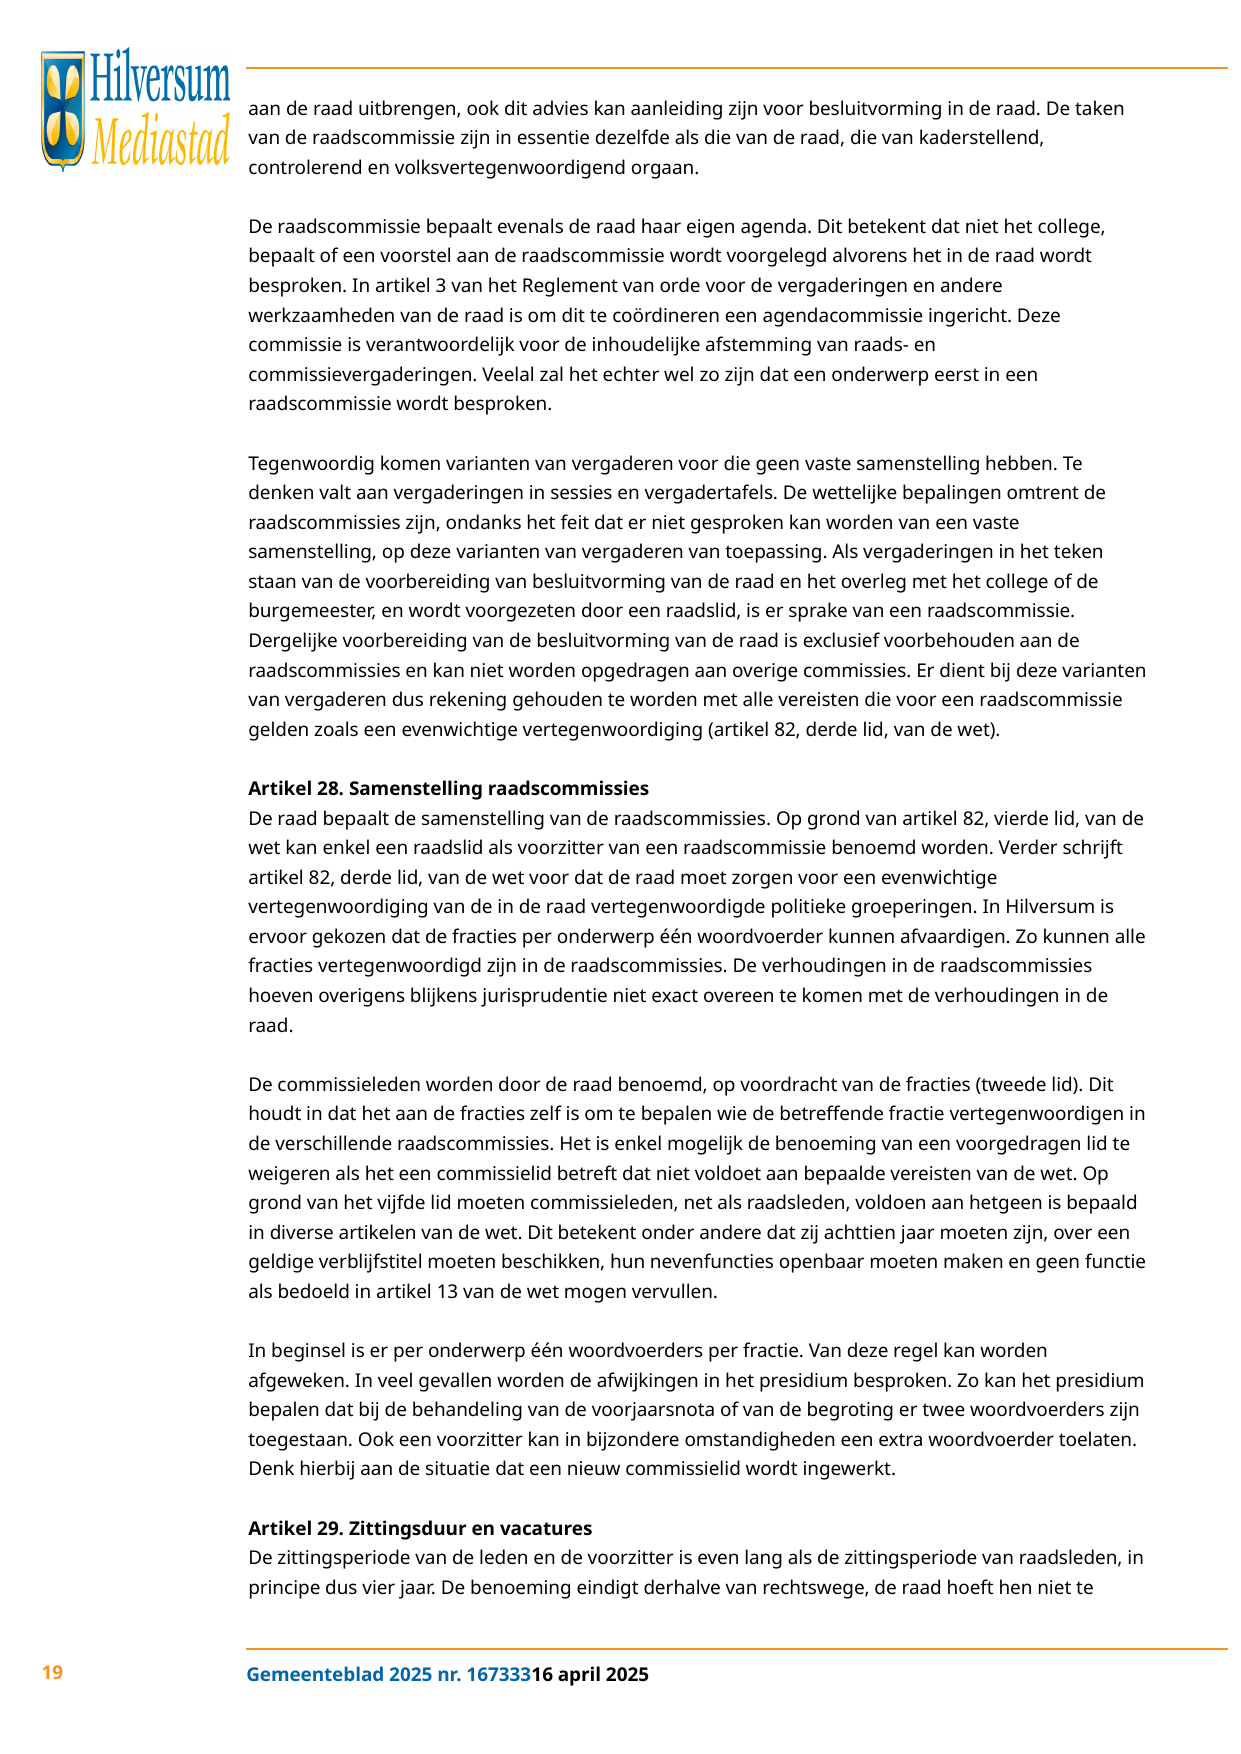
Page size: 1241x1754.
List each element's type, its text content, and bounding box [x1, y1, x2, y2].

text Artikel 29. Zittingsduur en vacatures [248, 1515, 1152, 1541]
text De commissieleden worden door de raad benoemd, op voordracht van de fracties (tweede lid). Dit houdt in dat het aan de fracties zelf is om te bepalen wie de betreffende fractie vertegenwoordigen in de verschillende raadscommissies. Het is enkel mogelijk de benoeming van een voorgedragen lid te weigeren als het een commissielid betreft dat niet voldoet aan bepaalde vereisten van de wet. Op grond van het vijfde lid moeten commissieleden, net als raadsleden, voldoen aan hetgeen is bepaald in diverse artikelen van de wet. Dit betekent onder andere dat zij achttien jaar moeten zijn, over een geldige verblijfstitel moeten beschikken, hun nevenfuncties openbaar moeten maken en geen functie als bedoeld in artikel 13 van de wet mogen vervullen. [248, 1071, 1152, 1304]
text In beginsel is er per onderwerp één woordvoerders per fractie. Van deze regel kan worden afgeweken. In veel gevallen worden de afwijkingen in het presidium besproken. Zo kan het presidium bepalen dat bij de behandeling van de voorjaarsnota of van de begroting er twee woordvoerders zijn toegestaan. Ook een voorzitter kan in bijzondere omstandigheden een extra woordvoerder toelaten. Denk hierbij aan de situatie dat een nieuw commissielid wordt ingewerkt. [248, 1337, 1152, 1481]
text aan de raad uitbrengen, ook dit advies kan aanleiding zijn voor besluitvorming in de raad. De taken van de raadscommissie zijn in essentie dezelfde als die van de raad, die van kaderstellend, controlerend en volksvertegenwoordigend orgaan. [248, 95, 1152, 180]
text De raadscommissie bepaalt evenals de raad haar eigen agenda. Dit betekent dat niet het college, bepaalt of een voorstel aan de raadscommissie wordt voorgelegd alvorens het in de raad wordt besproken. In artikel 3 van het Reglement van orde voor de vergaderingen en andere werkzaamheden van de raad is om dit te coördineren een agendacommissie ingericht. Deze commissie is verantwoordelijk voor de inhoudelijke afstemming van raads- en commissievergaderingen. Veelal zal het echter wel zo zijn dat een onderwerp eerst in een raadscommissie wordt besproken. [248, 213, 1152, 416]
text Tegenwoordig komen varianten van vergaderen voor die geen vaste samenstelling hebben. Te denken valt aan vergaderingen in sessies en vergadertafels. De wettelijke bepalingen omtrent de raadscommissies zijn, ondanks het feit dat er niet gesproken kan worden van een vaste samenstelling, op deze varianten van vergaderen van toepassing. Als vergaderingen in het teken staan van de voorbereiding van besluitvorming van de raad en het overleg met het college of de burgemeester, en wordt voorgezeten door een raadslid, is er sprake van een raadscommissie. Dergelijke voorbereiding van de besluitvorming van de raad is exclusief voorbehouden aan de raadscommissies en kan niet worden opgedragen aan overige commissies. Er dient bij deze varianten van vergaderen dus rekening gehouden te worden met alle vereisten die voor een raadscommissie gelden zoals een evenwichtige vertegenwoordiging (artikel 82, derde lid, van de wet). [248, 450, 1152, 742]
picture [41, 47, 231, 172]
text Artikel 28. Samenstelling raadscommissies [248, 775, 1152, 801]
text De raad bepaalt de samenstelling van de raadscommissies. Op grond van artikel 82, vierde lid, van de wet kan enkel een raadslid als voorzitter van een raadscommissie benoemd worden. Verder schrijft artikel 82, derde lid, van de wet voor dat de raad moet zorgen voor een evenwichtige vertegenwoordiging van de in de raad vertegenwoordigde politieke groeperingen. In Hilversum is ervoor gekozen dat de fracties per onderwerp één woordvoerder kunnen afvaardigen. Zo kunnen alle fracties vertegenwoordigd zijn in de raadscommissies. De verhoudingen in de raadscommissies hoeven overigens blijkens jurisprudentie niet exact overeen te komen met de verhoudingen in de raad. [248, 805, 1152, 1038]
text De zittingsperiode van de leden en de voorzitter is even lang als de zittingsperiode van raadsleden, in principe dus vier jaar. De benoeming eindigt derhalve van rechtswege, de raad hoeft hen niet te [248, 1544, 1152, 1600]
